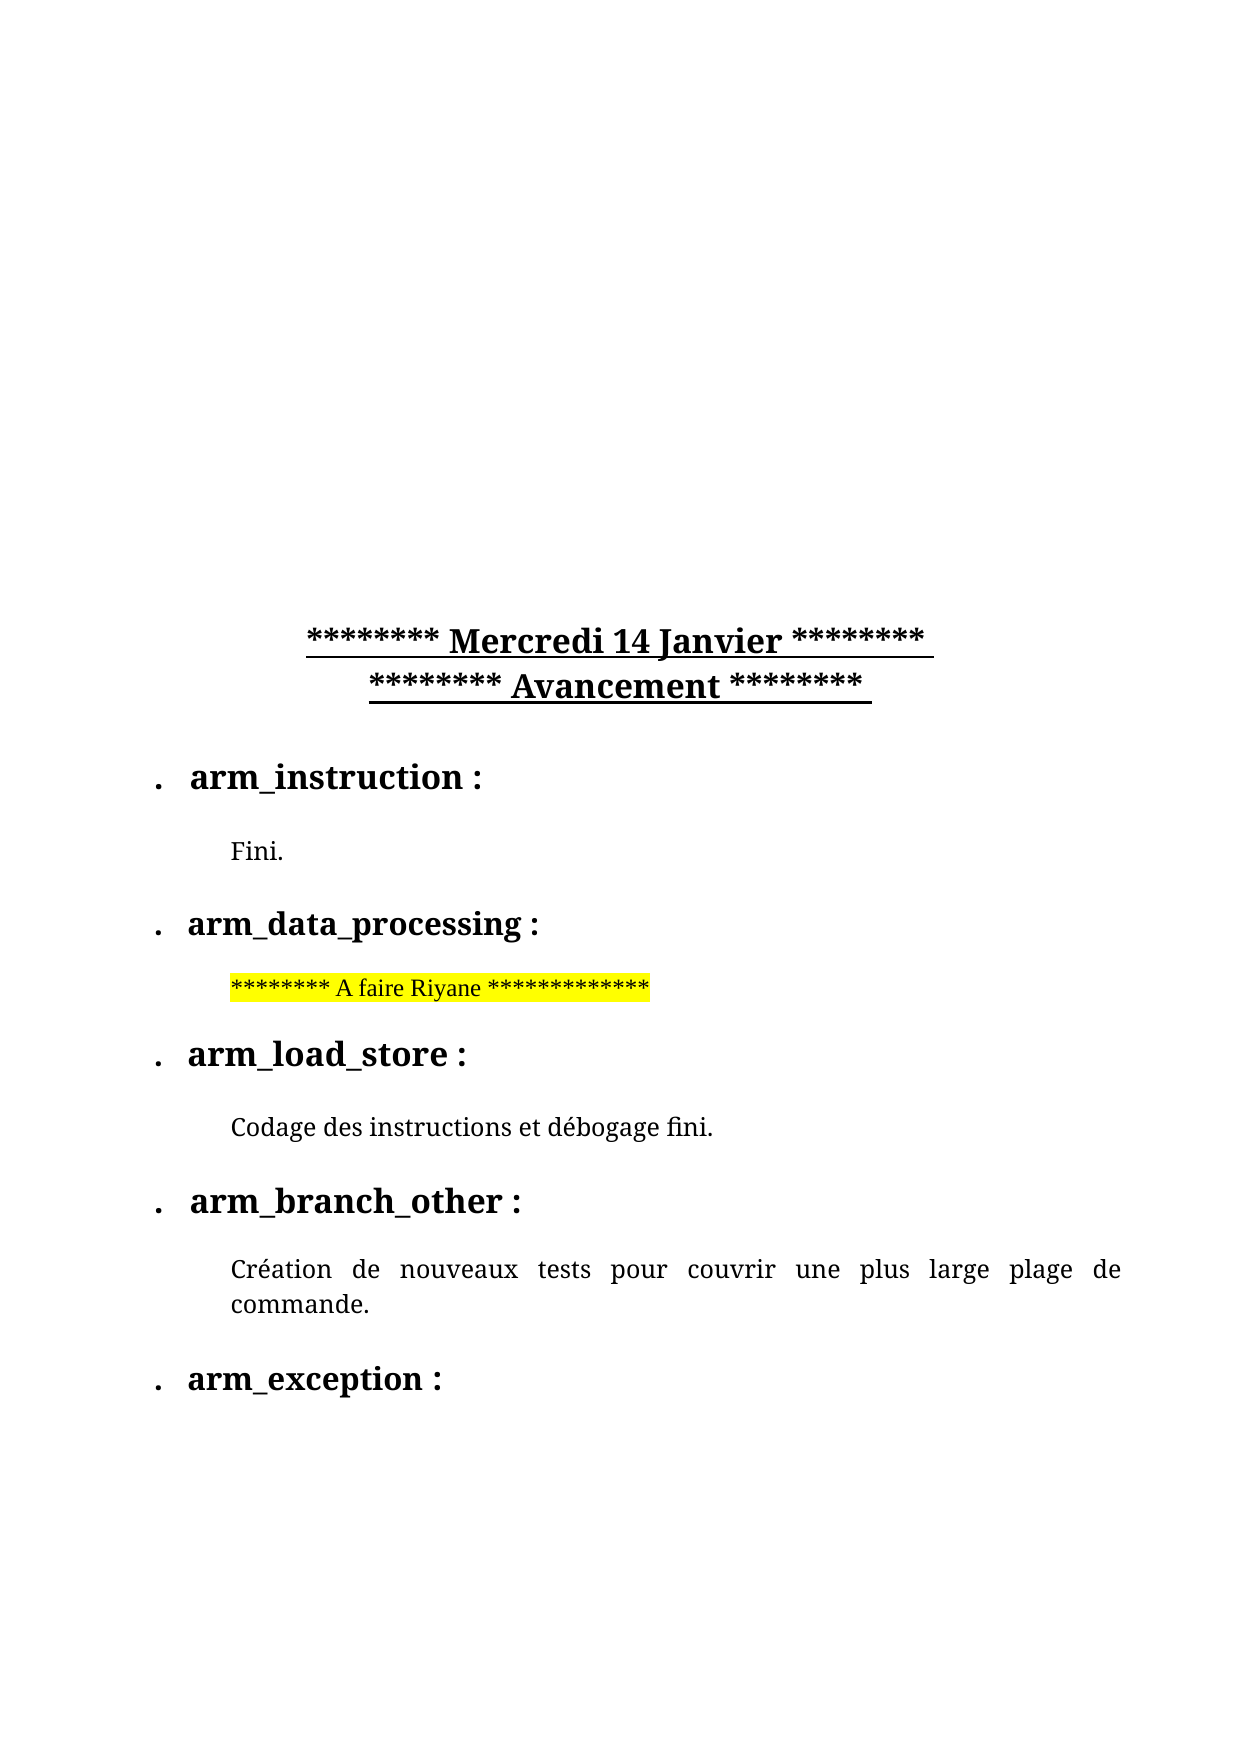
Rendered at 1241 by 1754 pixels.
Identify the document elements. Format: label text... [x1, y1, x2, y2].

text Création de nouveaux tests pour couvrir une plus large plage de commande. [230, 1252, 1122, 1320]
text . arm_data_processing : [153, 902, 1122, 944]
text ******** Mercredi 14 Janvier ******** [118, 618, 1122, 663]
text Fini. [230, 833, 1122, 867]
text . arm_load_store : [153, 1030, 1122, 1076]
text Codage des instructions et débogage fini. [230, 1110, 1122, 1144]
text . arm_instruction : [153, 754, 1122, 799]
text . arm_branch_other : [153, 1178, 1122, 1223]
text . arm_exception : [153, 1354, 1122, 1400]
text ******** Avancement ******** [118, 663, 1122, 708]
text ******** A faire Riyane ************* [230, 973, 1122, 1002]
